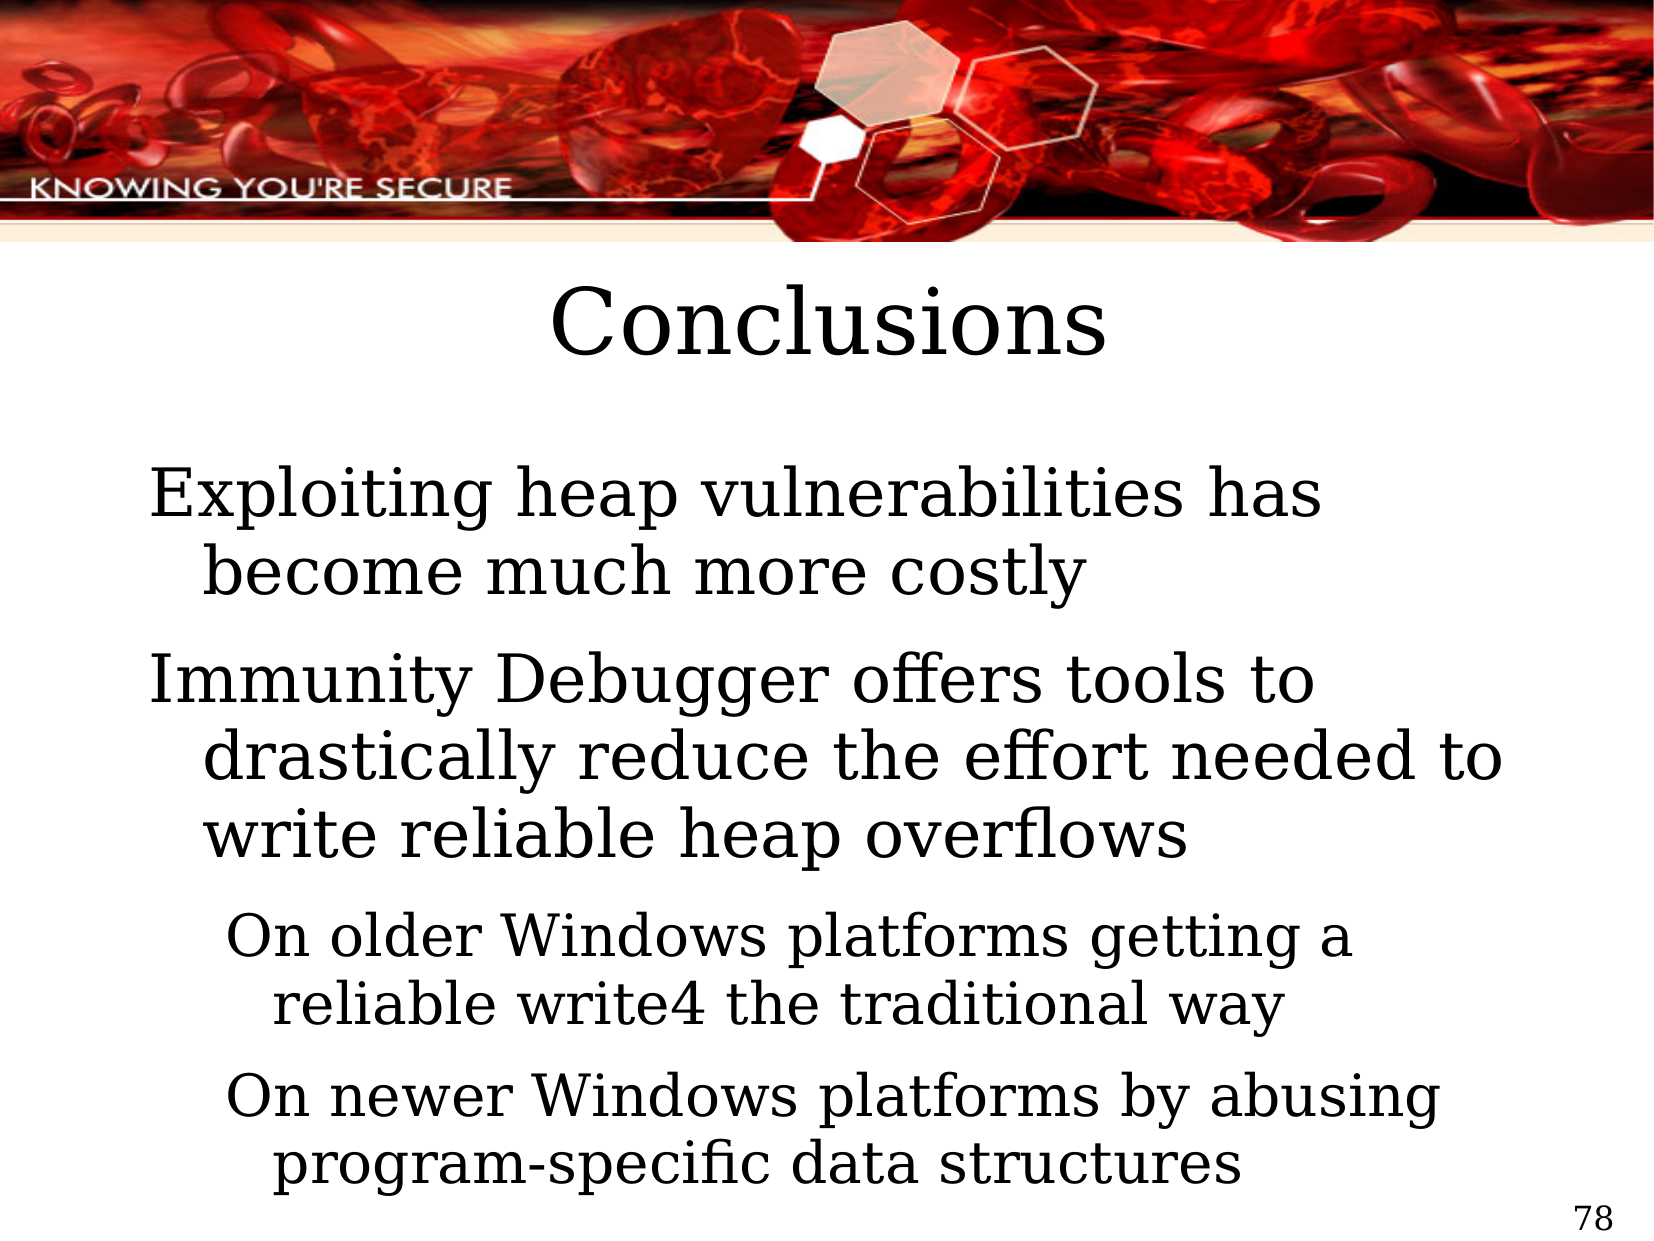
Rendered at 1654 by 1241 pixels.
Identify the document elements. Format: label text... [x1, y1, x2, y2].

picture [0, 0, 1654, 242]
list Exploiting heap vulnerabilities has become much more costly Immunity Debugger offers tools to drastically reduce the effort needed to write reliable heap overflows On older Windows platforms getting a reliable write4 the traditional way On newer Windows platforms by abusing program-specific data structures [131, 454, 1544, 1198]
text_box [705, 667, 1208, 726]
title Conclusions [123, 219, 1536, 427]
